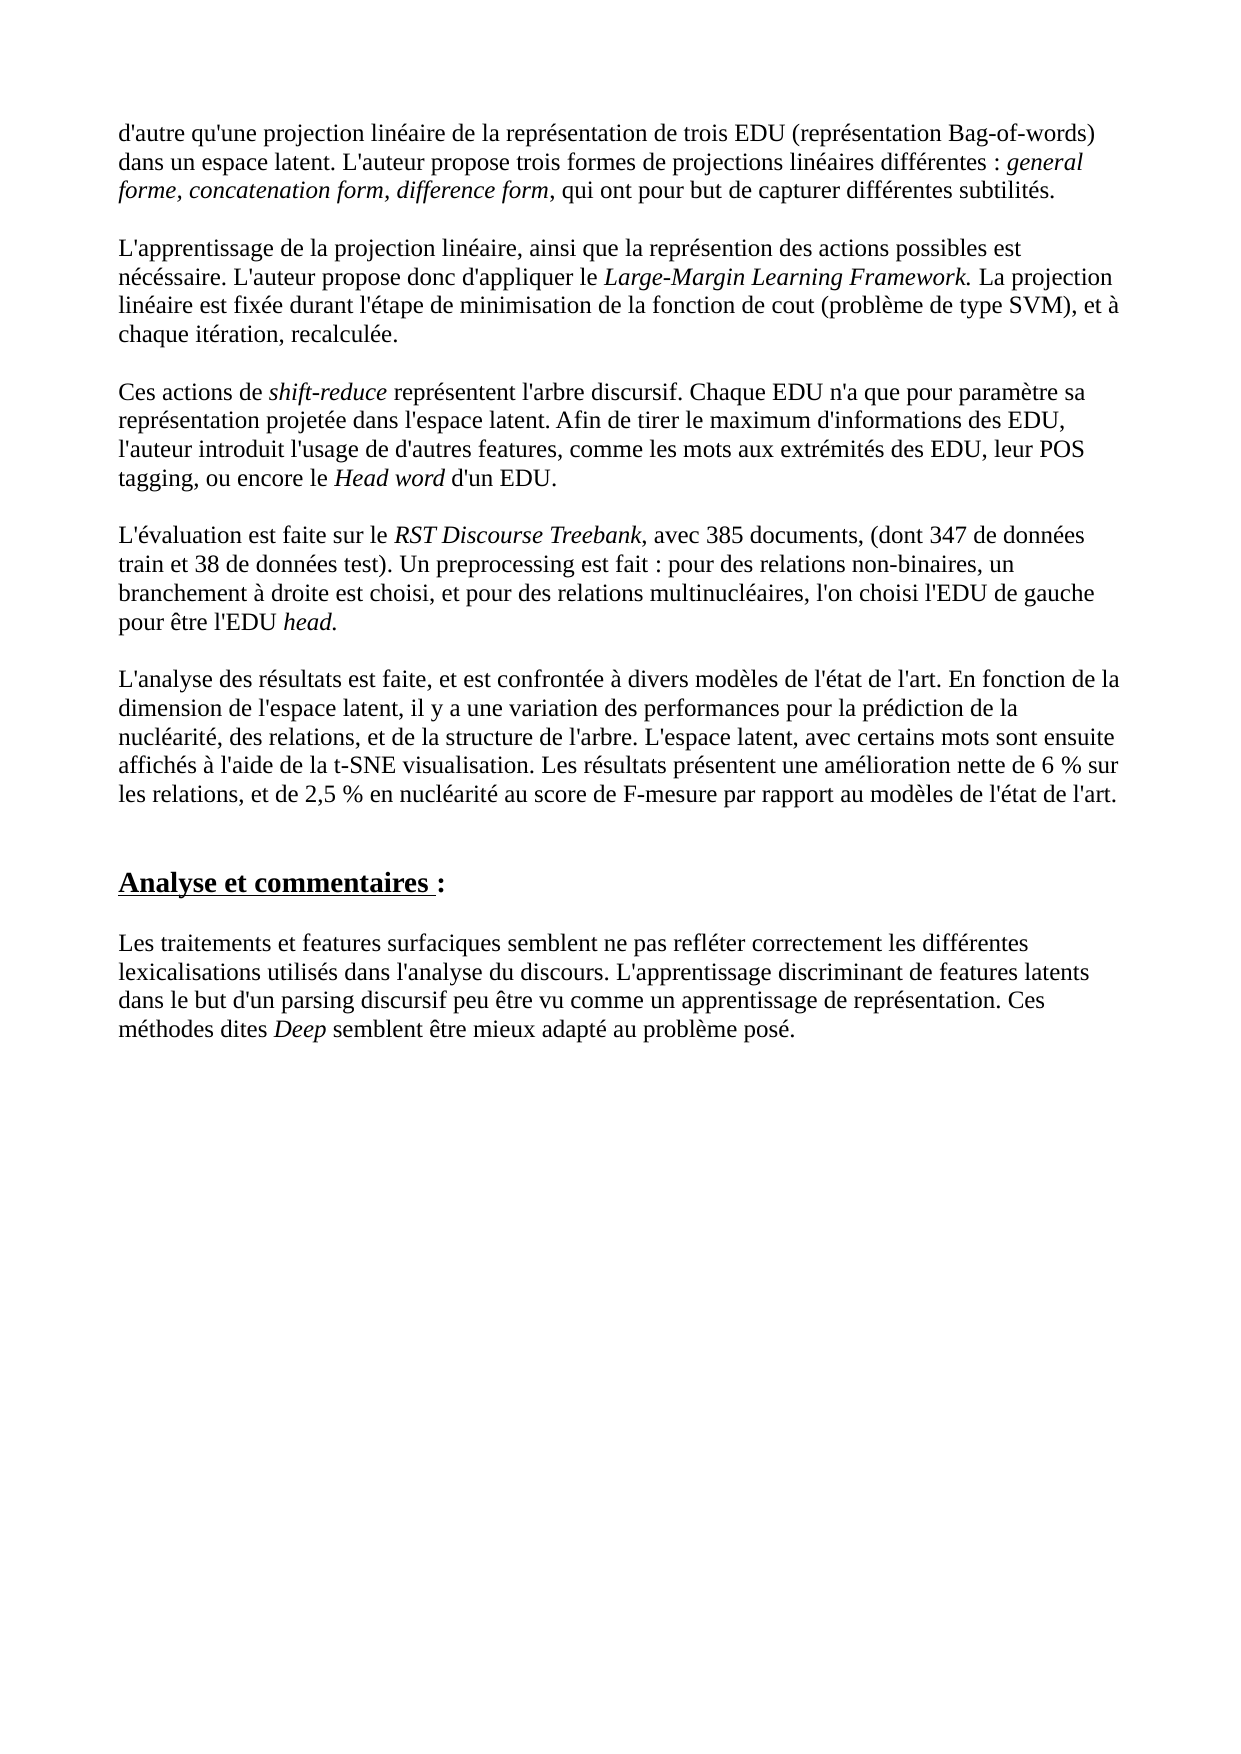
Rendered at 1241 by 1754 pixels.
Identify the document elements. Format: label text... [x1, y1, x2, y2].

text Les traitements et features surfaciques semblent ne pas refléter correctement les différentes lexicalisations utilisés dans l'analyse du discours. L'apprentissage discriminant de features latents dans le but d'un parsing discursif peu être vu comme un apprentissage de représentation. Ces méthodes dites Deep semblent être mieux adapté au problème posé. [118, 928, 1122, 1043]
text Analyse et commentaires : [118, 866, 1122, 899]
text L'apprentissage de la projection linéaire, ainsi que la représention des actions possibles est nécéssaire. L'auteur propose donc d'appliquer le Large-Margin Learning Framework. La projection linéaire est fixée durant l'étape de minimisation de la fonction de cout (problème de type SVM), et à chaque itération, recalculée. [118, 233, 1122, 348]
text d'autre qu'une projection linéaire de la représentation de trois EDU (représentation Bag-of-words) dans un espace latent. L'auteur propose trois formes de projections linéaires différentes : general forme, concatenation form, difference form, qui ont pour but de capturer différentes subtilités. [118, 118, 1122, 204]
text L'évaluation est faite sur le RST Discourse Treebank, avec 385 documents, (dont 347 de données train et 38 de données test). Un preprocessing est fait : pour des relations non-binaires, un branchement à droite est choisi, et pour des relations multinucléaires, l'on choisi l'EDU de gauche pour être l'EDU head. [118, 521, 1122, 636]
text Ces actions de shift-reduce représentent l'arbre discursif. Chaque EDU n'a que pour paramètre sa représentation projetée dans l'espace latent. Afin de tirer le maximum d'informations des EDU, l'auteur introduit l'usage de d'autres features, comme les mots aux extrémités des EDU, leur POS tagging, ou encore le Head word d'un EDU. [118, 377, 1122, 492]
text L'analyse des résultats est faite, et est confrontée à divers modèles de l'état de l'art. En fonction de la dimension de l'espace latent, il y a une variation des performances pour la prédiction de la nucléarité, des relations, et de la structure de l'arbre. L'espace latent, avec certains mots sont ensuite affichés à l'aide de la t-SNE visualisation. Les résultats présentent une amélioration nette de 6 % sur les relations, et de 2,5 % en nucléarité au score de F-mesure par rapport au modèles de l'état de l'art. [118, 664, 1122, 808]
